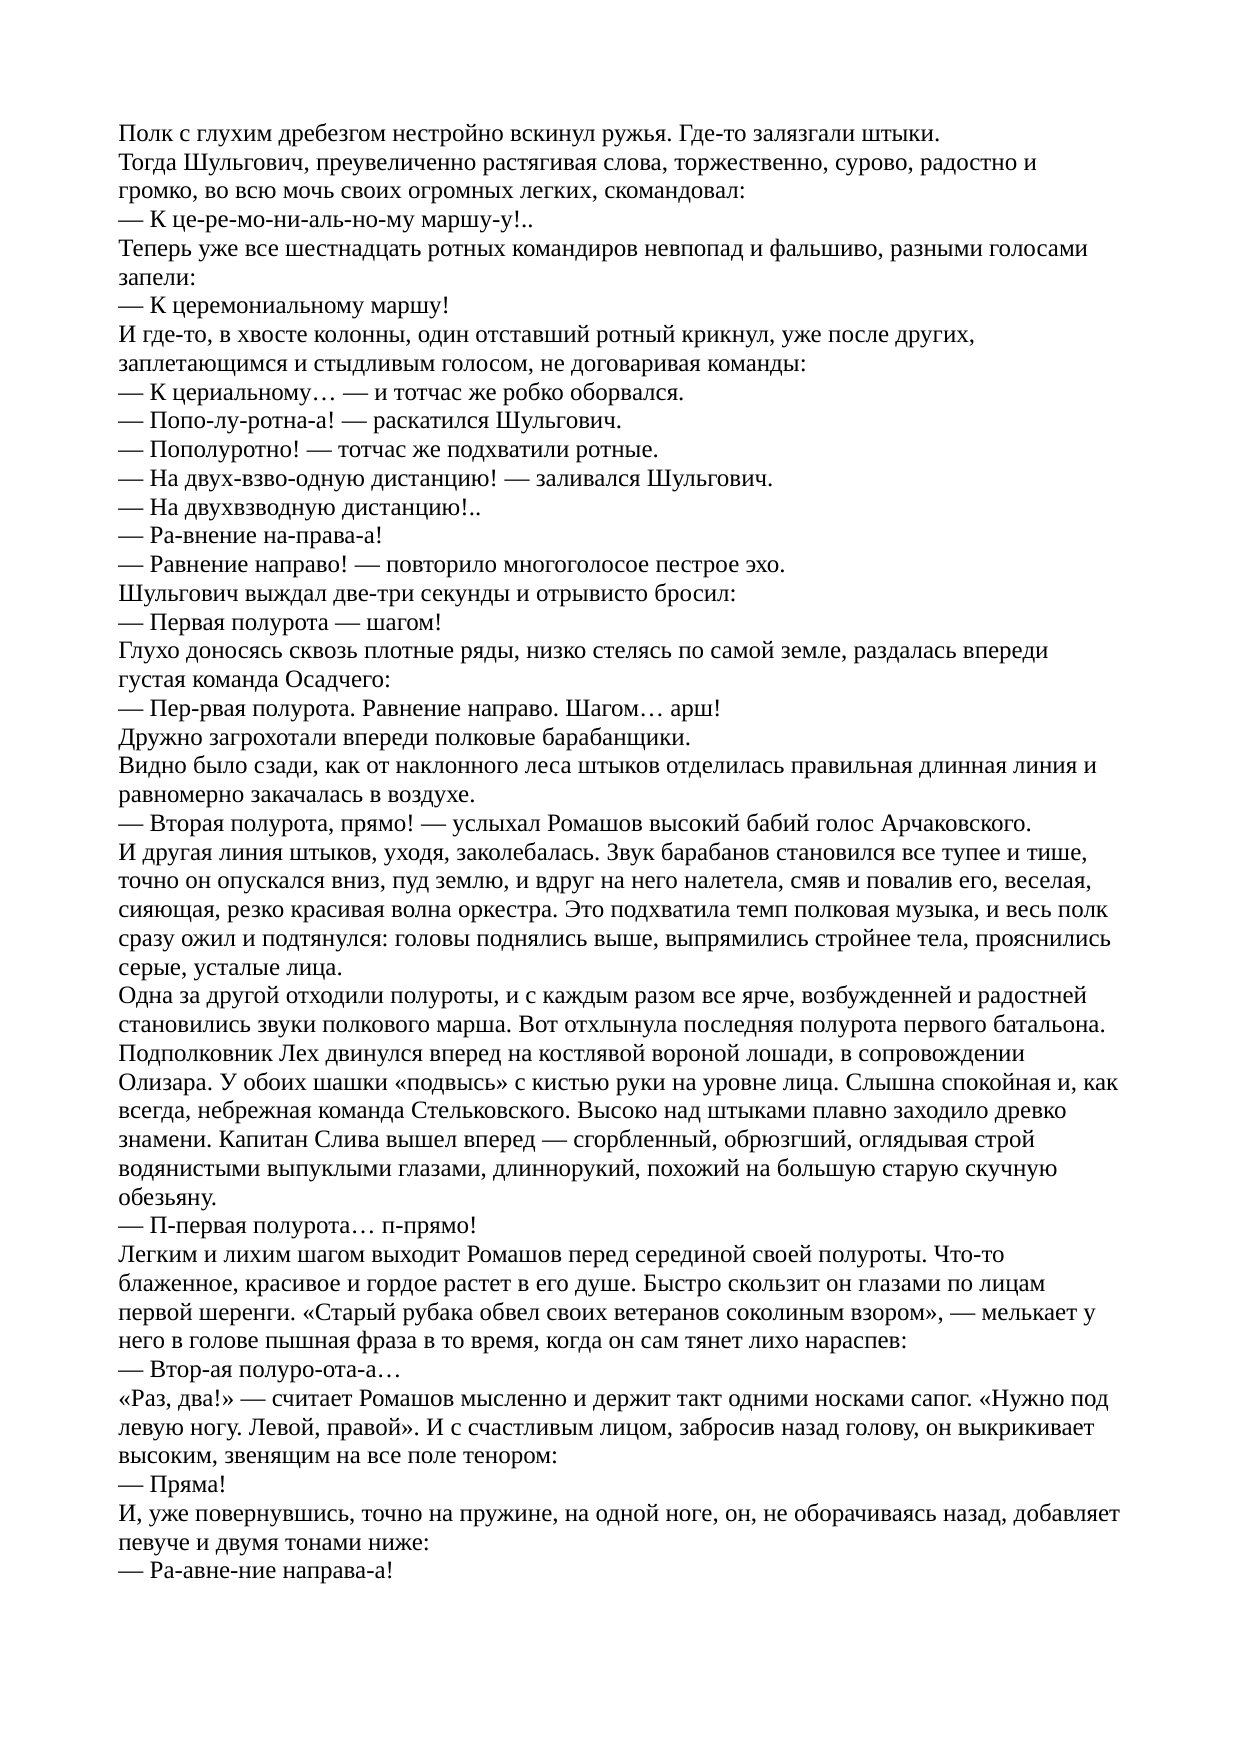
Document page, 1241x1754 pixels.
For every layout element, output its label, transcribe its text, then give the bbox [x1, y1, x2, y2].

text — Пер-рвая полурота. Равнение направо. Шагом… арш! [118, 693, 1122, 722]
text Шульгович выждал две-три секунды и отрывисто бросил: [118, 578, 1122, 607]
text — К цериальному… — и тотчас же робко оборвался. [118, 377, 1122, 406]
text Тогда Шульгович, преувеличенно растягивая слова, торжественно, сурово, радостно и громко, во всю мочь своих огромных легких, скомандовал: [118, 147, 1122, 204]
text — Ра-авне-ние направа-а! [118, 1556, 1122, 1584]
text И, уже повернувшись, точно на пружине, на одной ноге, он, не оборачиваясь назад, добавляет певуче и двумя тонами ниже: [118, 1498, 1122, 1556]
text «Раз, два!» — считает Ромашов мысленно и держит такт одними носками сапог. «Нужно под левую ногу. Левой, правой». И с счастливым лицом, забросив назад голову, он выкрикивает высоким, звенящим на все поле тенором: [118, 1383, 1122, 1469]
text Теперь уже все шестнадцать ротных командиров невпопад и фальшиво, разными голосами запели: [118, 233, 1122, 291]
text — Первая полурота — шагом! [118, 607, 1122, 636]
text Легким и лихим шагом выходит Ромашов перед серединой своей полуроты. Что-то блаженное, красивое и гордое растет в его душе. Быстро скользит он глазами по лицам первой шеренги. «Старый рубака обвел своих ветеранов соколиным взором», — мелькает у него в голове пышная фраза в то время, когда он сам тянет лихо нараспев: [118, 1239, 1122, 1354]
text Глухо доносясь сквозь плотные ряды, низко стелясь по самой земле, раздалась впереди густая команда Осадчего: [118, 636, 1122, 693]
text — Вторая полурота, прямо! — услыхал Ромашов высокий бабий голос Арчаковского. [118, 808, 1122, 837]
text — Попо-лу-ротна-а! — раскатился Шульгович. [118, 406, 1122, 434]
text И где-то, в хвосте колонны, один отставший ротный крикнул, уже после других, заплетающимся и стыдливым голосом, не договаривая команды: [118, 319, 1122, 377]
text Полк с глухим дребезгом нестройно вскинул ружья. Где-то залязгали штыки. [118, 118, 1122, 147]
text — На двух-взво-одную дистанцию! — заливался Шульгович. [118, 463, 1122, 492]
text Дружно загрохотали впереди полковые барабанщики. [118, 722, 1122, 751]
text — П-первая полурота… п-прямо! [118, 1211, 1122, 1239]
text — На двухвзводную дистанцию!.. [118, 492, 1122, 521]
text И другая линия штыков, уходя, заколебалась. Звук барабанов становился все тупее и тише, точно он опускался вниз, пуд землю, и вдруг на него налетела, смяв и повалив его, веселая, сияющая, резко красивая волна оркестра. Это подхватила темп полковая музыка, и весь полк сразу ожил и подтянулся: головы поднялись выше, выпрямились стройнее тела, прояснились серые, усталые лица. [118, 837, 1122, 981]
text — Ра-внение на-права-а! [118, 521, 1122, 549]
text — К церемониальному маршу! [118, 291, 1122, 319]
text Одна за другой отходили полуроты, и с каждым разом все ярче, возбужденней и радостней становились звуки полкового марша. Вот отхлынула последняя полурота первого батальона. Подполковник Лех двинулся вперед на костлявой вороной лошади, в сопровождении Олизара. У обоих шашки «подвысь» с кистью руки на уровне лица. Слышна спокойная и, как всегда, небрежная команда Стельковского. Высоко над штыками плавно заходило древко знамени. Капитан Слива вышел вперед — сгорбленный, обрюзгший, оглядывая строй водянистыми выпуклыми глазами, длиннорукий, похожий на большую старую скучную обезьяну. [118, 981, 1122, 1211]
text Видно было сзади, как от наклонного леса штыков отделилась правильная длинная линия и равномерно закачалась в воздухе. [118, 751, 1122, 808]
text — Пряма! [118, 1469, 1122, 1498]
text — Равнение направо! — повторило многоголосое пестрое эхо. [118, 549, 1122, 578]
text — К це-ре-мо-ни-аль-но-му маршу-у!.. [118, 204, 1122, 233]
text — Втор-ая полуро-ота-а… [118, 1354, 1122, 1383]
text — Пополуротно! — тотчас же подхватили ротные. [118, 434, 1122, 463]
